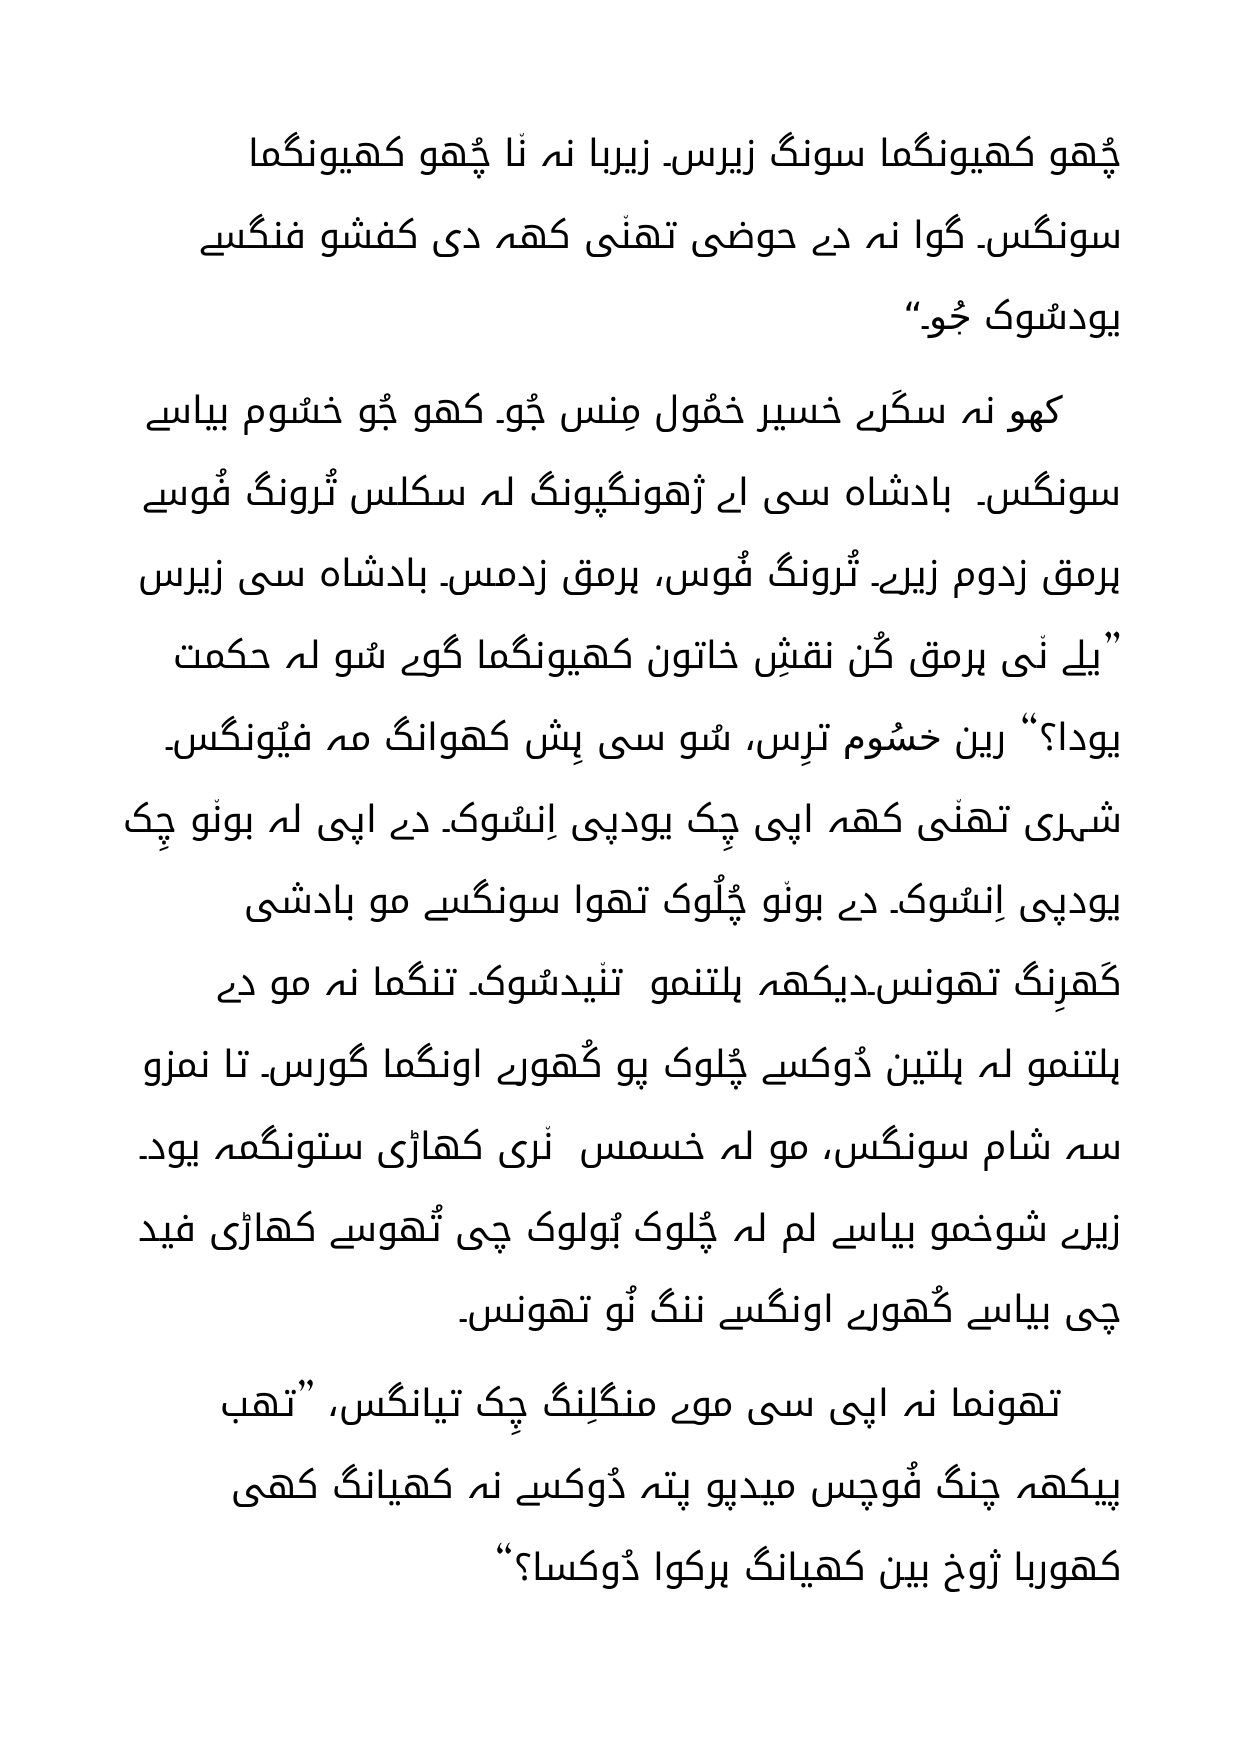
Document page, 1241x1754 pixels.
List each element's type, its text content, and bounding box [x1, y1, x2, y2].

text کھو نہ سکَرے خسیر خمُول مِنس جُو۔ کھو جُو خسُوم بیاسے سونگس۔ بادشاہ سی اے ژھونگپونگ لہ سکلس تُرونگ فُوسے ہرمق زدوم زیرے۔ تُرونگ فُوس، ہرمق زدمس۔ بادشاہ سی زیرس ”یلے ن٘ی ہرمق کُن نقشِ خاتون کھیونگما گوے سُو لہ حکمت یودا؟“ رین خسُوم ترِس، سُو سی ہِش کھوانگ مہ فیُونگس۔ شہری تھن٘ی کھہ اپی چِک یودپی اِنسُوک۔ دے اپی لہ بون٘و چِک یودپی اِنسُوک۔ دے بون٘و چُلُوک تھوا سونگسے مو بادشی کَھرِنگ تھونس۔دیکھہ ہلتنمو تن٘یدسُوک۔ تنگما نہ مو دے ہلتنمو لہ ہلتین دُوکسے چُلوک پو کُھورے اونگما گورس۔ تا نمزو سہ شام سونگس، مو لہ خسمس ن٘ری کھاڑی ستونگمہ یود۔ زیرے شوخمو بیاسے لم لہ چُلوک بُولوک چی تُھوسے کھاڑی فید چی بیاسے کُھورے اونگسے ننگ نُو تھونس۔ [118, 375, 1122, 1346]
text چُھو کھیونگما سونگ زیرس۔ زیربا نہ ن٘ا چُھو کھیونگما سونگس۔ گوا نہ دے حوضی تھن٘ی کھہ دی کفشو فنگسے یودسُوک جُو۔“ [118, 118, 1122, 353]
text تھونما نہ اپی سی موے منگلِنگ چِک تیانگس، ”تھب پیکھہ چنگ فُوچس میدپو پتہ دُوکسے نہ کھیانگ کھی کھوربا ژوخ بین کھیانگ ہرکوا دُوکسا؟“ [118, 1368, 1122, 1603]
